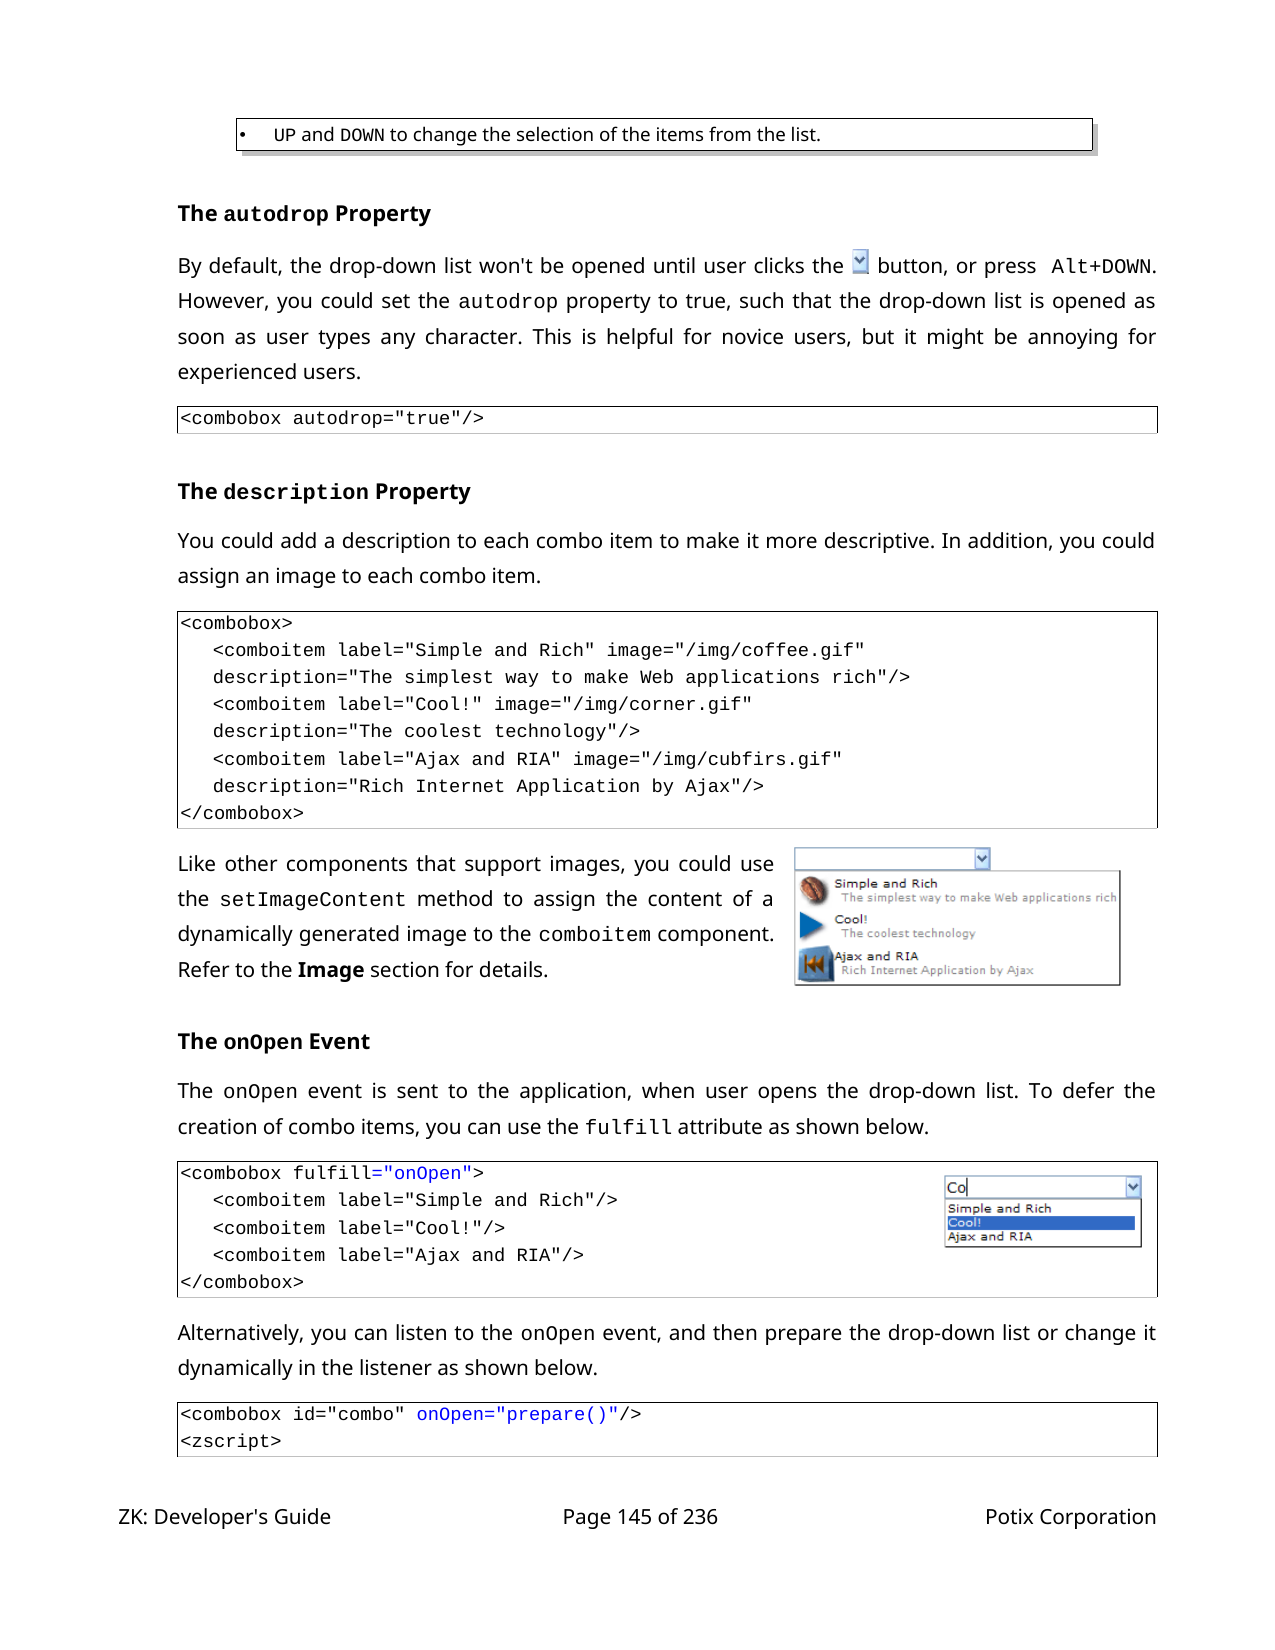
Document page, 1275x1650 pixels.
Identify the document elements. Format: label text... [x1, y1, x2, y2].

picture [941, 1172, 1150, 1251]
text <combobox autodrop="true"/> [178, 407, 1157, 433]
picture [792, 845, 1123, 988]
text [1123, 849, 1157, 983]
text <zscript> [178, 1429, 1157, 1456]
text </combobox> [178, 801, 1157, 828]
text <combobox fulfill="onOpen"> [178, 1162, 1157, 1185]
subtitle The description Property [177, 476, 1157, 506]
text <comboitem label="Simple and Rich"/> [178, 1188, 941, 1213]
text description="The coolest technology"/> [178, 719, 1157, 743]
text Like other components that support images, you could use the setImageContent method to assign the content of a dynamically generated image to the comboitem component. Refer to the Image section for details. [177, 849, 792, 983]
list UP and DOWN to change the selection of the items from the list. [237, 119, 1092, 150]
text Alternatively, you can listen to the onOpen event, and then prepare the drop-down list or change it dynamically in the listener as shown below. [177, 1318, 1157, 1382]
text description="The simplest way to make Web applications rich"/> [178, 665, 1157, 689]
text <comboitem label="Ajax and RIA"/> [178, 1243, 1157, 1267]
text By default, the drop-down list won't be opened until user clicks the button, or press Alt+DOWN. However, you could set the autodrop property to true, such that the drop-down list is opened as soon as user types any character. This is helpful for novice users, but it might be annoying for experienced users. [177, 249, 1157, 385]
text <combobox> [178, 612, 1157, 635]
text </combobox> [178, 1270, 1157, 1297]
text The onOpen event is sent to the application, when user opens the drop-down list. To defer the creation of combo items, you can use the fulfill attribute as shown below. [177, 1076, 1157, 1141]
subtitle The onOpen Event [177, 1026, 1157, 1056]
text <combobox id="combo" onOpen="prepare()"/> [178, 1403, 1157, 1426]
text <comboitem label="Ajax and RIA" image="/img/cubfirs.gif" [178, 746, 1157, 771]
picture [852, 249, 870, 274]
subtitle The autodrop Property [177, 198, 1157, 228]
text description="Rich Internet Application by Ajax"/> [178, 774, 1157, 798]
text <comboitem label="Simple and Rich" image="/img/coffee.gif" [178, 638, 1157, 662]
text You could add a description to each combo item to make it more descriptive. In addition, you could assign an image to each combo item. [177, 526, 1157, 590]
text <comboitem label="Cool!"/> [178, 1216, 941, 1240]
text <comboitem label="Cool!" image="/img/corner.gif" [178, 692, 1157, 716]
